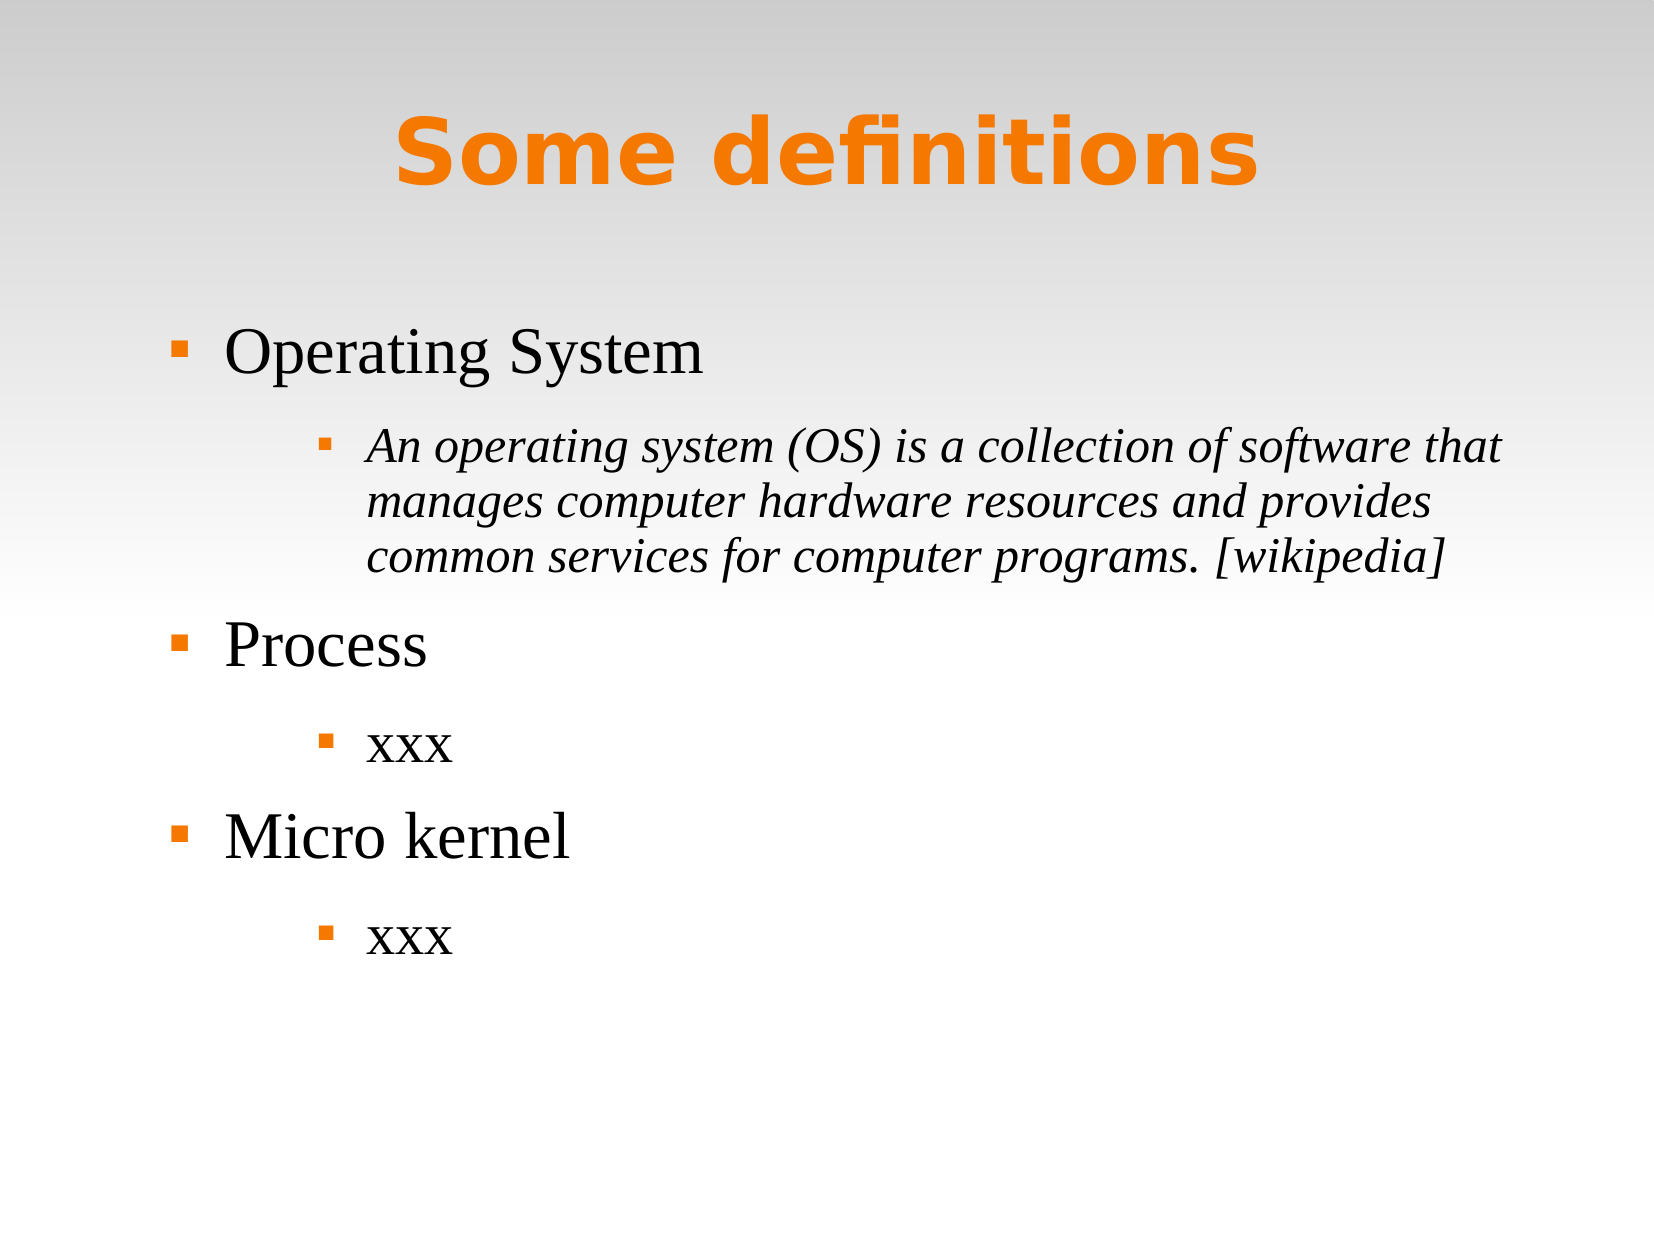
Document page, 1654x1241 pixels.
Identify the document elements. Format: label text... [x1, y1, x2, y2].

title Some definitions [82, 49, 1571, 257]
list Operating System An operating system (OS) is a collection of software that manages computer hardware resources and provides common services for computer programs. [wikipedia] Process xxx Micro kernel xxx [82, 313, 1538, 1133]
